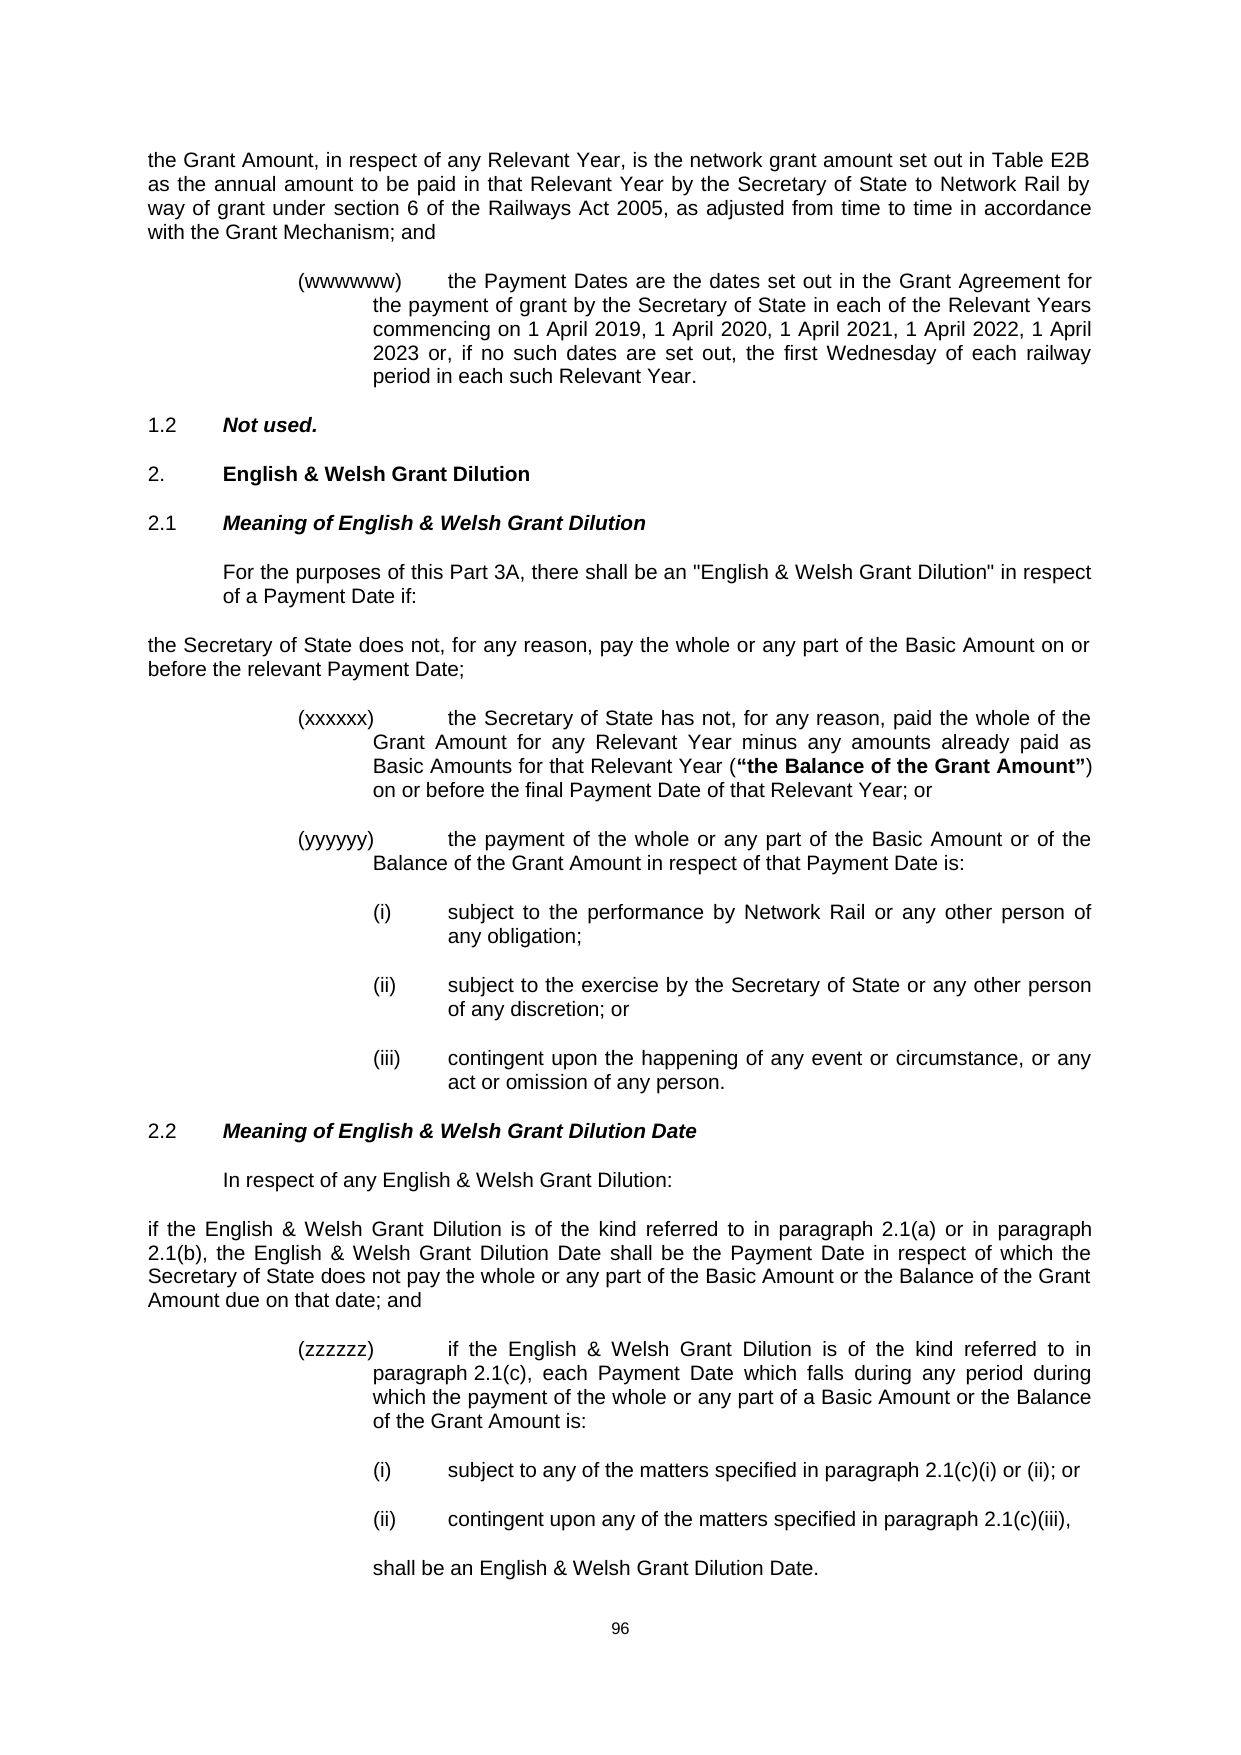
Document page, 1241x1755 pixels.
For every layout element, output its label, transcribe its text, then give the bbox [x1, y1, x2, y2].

list Not used. [148, 413, 1093, 437]
subtitle contingent upon the happening of any event or circumstance, or any act or omission of any person. [373, 1046, 1093, 1093]
subtitle subject to the exercise by the Secretary of State or any other person of any discretion; or [373, 973, 1093, 1021]
list Meaning of English & Welsh Grant Dilution [148, 511, 1093, 535]
subtitle the Payment Dates are the dates set out in the Grant Agreement for the payment of grant by the Secretary of State in each of the Relevant Years commencing on 1 April 2019, 1 April 2020, 1 April 2021, 1 April 2022, 1 April 2023 or, if no such dates are set out, the first Wednesday of each railway period in each such Relevant Year. [298, 268, 1093, 388]
subtitle if the English & Welsh Grant Dilution is of the kind referred to in paragraph 2.1(a) or in paragraph 2.1(b), the English & Welsh Grant Dilution Date shall be the Payment Date in respect of which the Secretary of State does not pay the whole or any part of the Basic Amount or the Balance of the Grant Amount due on that date; and [148, 1216, 1093, 1312]
subtitle contingent upon any of the matters specified in paragraph 2.1(c)(iii), [373, 1507, 1093, 1531]
text For the purposes of this Part 3A, there shall be an "English & Welsh Grant Dilution" in respect of a Payment Date if: [223, 560, 1093, 608]
subtitle the Secretary of State does not, for any reason, pay the whole or any part of the Basic Amount on or before the relevant Payment Date; [148, 633, 1093, 681]
subtitle the Grant Amount, in respect of any Relevant Year, is the network grant amount set out in Table E2B as the annual amount to be paid in that Relevant Year by the Secretary of State to Network Rail by way of grant under section 6 of the Railways Act 2005, as adjusted from time to time in accordance with the Grant Mechanism; and [148, 148, 1093, 243]
subtitle subject to the performance by Network Rail or any other person of any obligation; [373, 900, 1093, 948]
list English & Welsh Grant Dilution [148, 462, 1093, 486]
subtitle subject to any of the matters specified in paragraph 2.1(c)(i) or (ii); or [373, 1458, 1093, 1482]
list Meaning of English & Welsh Grant Dilution Date [148, 1118, 1093, 1142]
subtitle the Secretary of State has not, for any reason, paid the whole of the Grant Amount for any Relevant Year minus any amounts already paid as Basic Amounts for that Relevant Year (“the Balance of the Grant Amount”) on or before the final Payment Date of that Relevant Year; or [298, 706, 1093, 802]
subtitle if the English & Welsh Grant Dilution is of the kind referred to in paragraph 2.1(c), each Payment Date which falls during any period during which the payment of the whole or any part of a Basic Amount or the Balance of the Grant Amount is: [298, 1337, 1093, 1433]
text shall be an English & Welsh Grant Dilution Date. [373, 1556, 1093, 1580]
text In respect of any English & Welsh Grant Dilution: [223, 1167, 1093, 1191]
subtitle the payment of the whole or any part of the Basic Amount or of the Balance of the Grant Amount in respect of that Payment Date is: [298, 827, 1093, 875]
